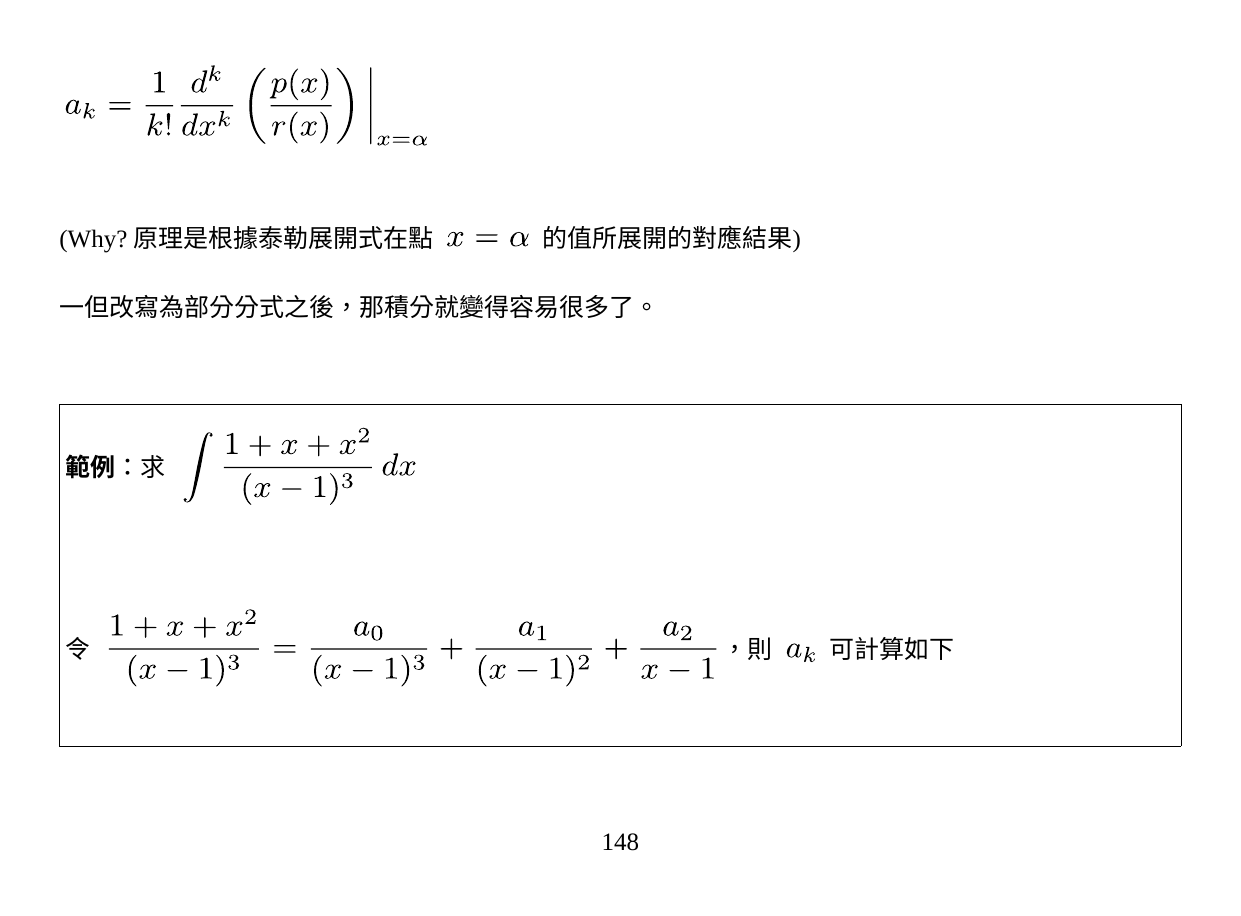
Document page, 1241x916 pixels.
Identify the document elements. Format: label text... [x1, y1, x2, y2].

text [59, 59, 1181, 188]
table_header 範例：求 令 ，則 可計算如下 [60, 405, 1181, 746]
text 一但改寫為部分分式之後，那積分就變得容易很多了。 [59, 287, 1181, 324]
text (Why? 原理是根據泰勒展開式在點 的值所展開的對應結果) [59, 218, 1181, 255]
